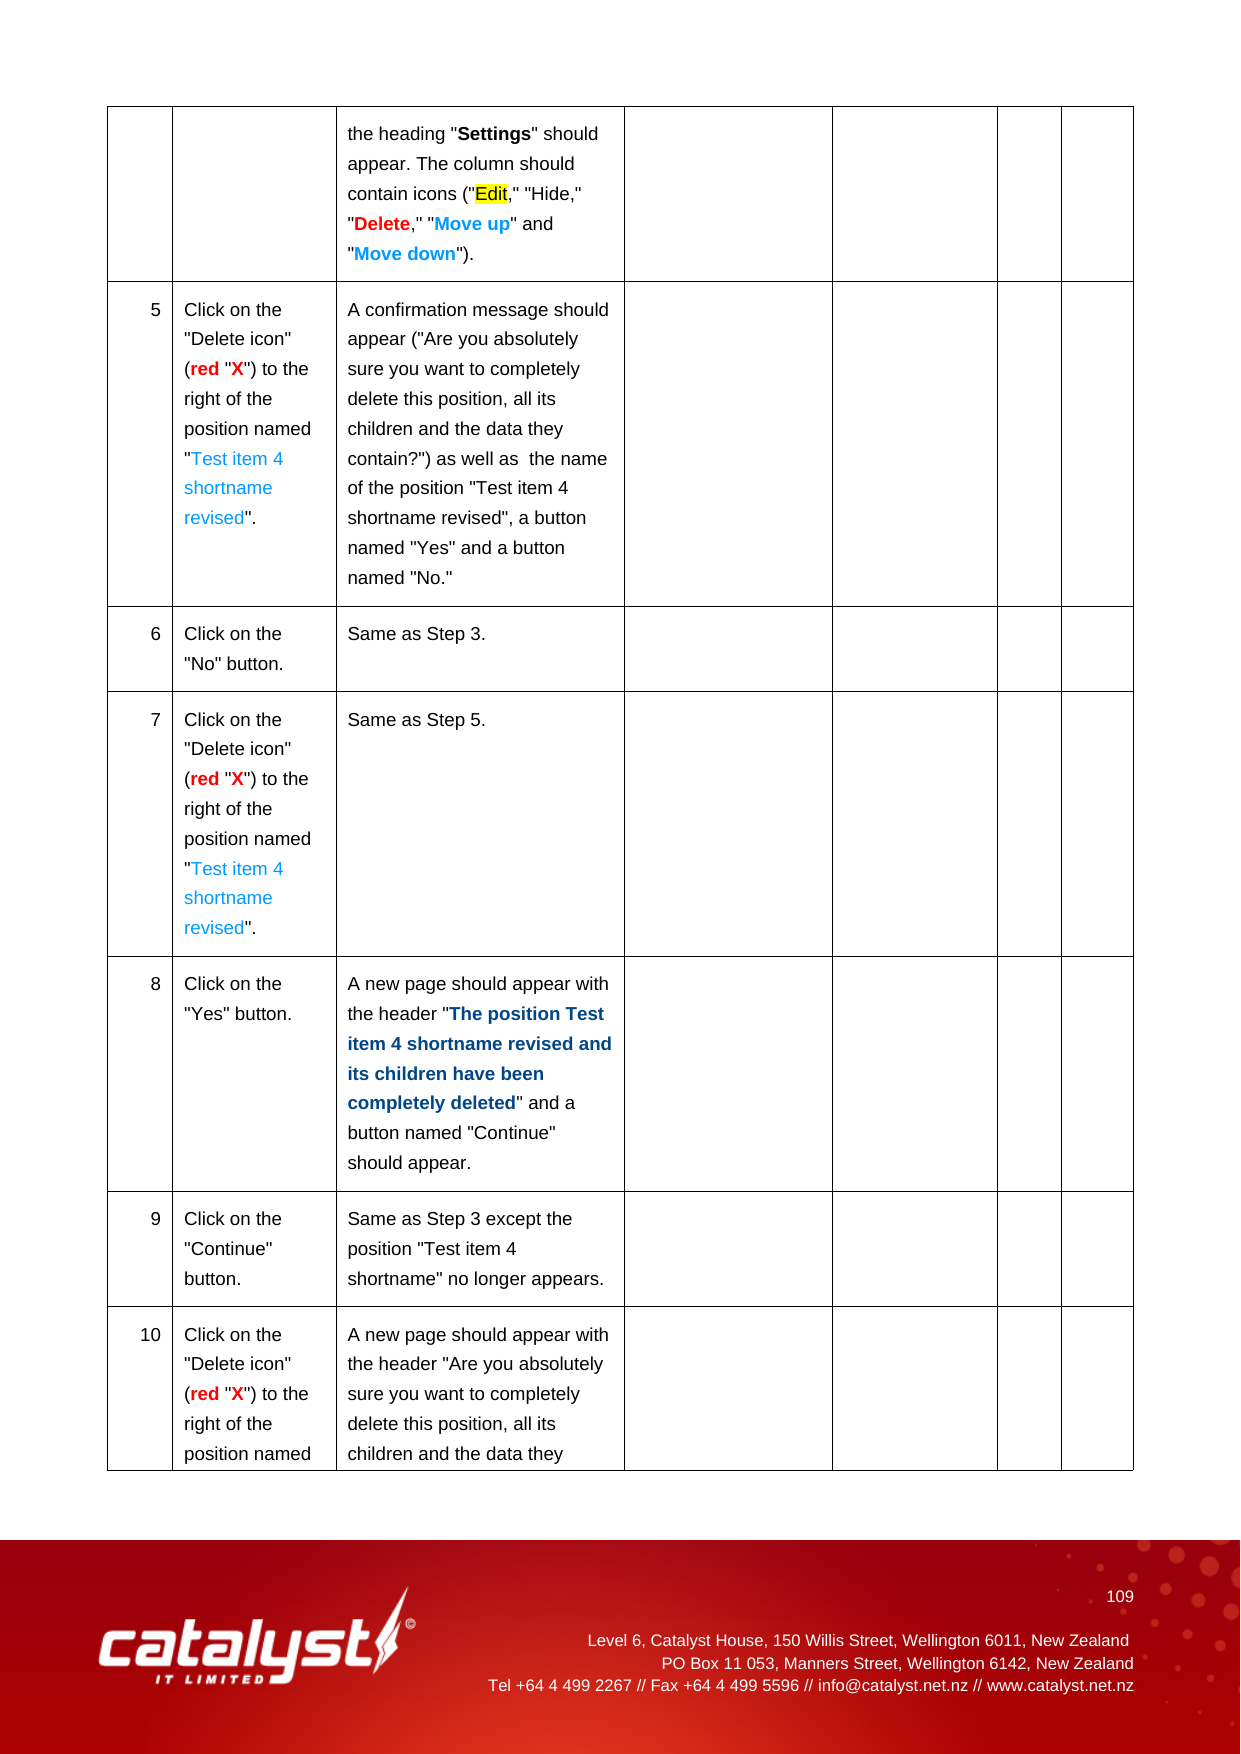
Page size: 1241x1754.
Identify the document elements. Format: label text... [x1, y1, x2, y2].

table_cell [998, 1307, 1061, 1470]
table_cell A new page should appear with the header "The position Test item 4 shortname revised and its children have been completely deleted" and a button named "Continue" should appear. [337, 957, 624, 1191]
table_cell [998, 957, 1061, 1191]
table_cell Click on the "Continue" button. [173, 1192, 336, 1306]
table_cell Same as Step 5. [337, 692, 624, 956]
table_cell [1062, 1192, 1133, 1306]
table_cell 9 [108, 1192, 172, 1306]
table_cell [1062, 957, 1133, 1191]
table_cell [625, 607, 832, 691]
table_cell Click on the "Delete icon" (red "X") to the right of the position named "Test item 4 shortname revised". [173, 692, 336, 956]
table_cell the heading "Settings" should appear. The column should contain icons ("Edit," "Hide," "Delete," "Move up" and "Move down"). [337, 107, 624, 281]
table_cell [998, 107, 1061, 281]
table_cell [833, 607, 997, 691]
table_cell 7 [108, 692, 172, 956]
table_cell [625, 957, 832, 1191]
table_cell [1062, 607, 1133, 691]
table_cell 5 [108, 282, 172, 606]
table_cell 10 [108, 1307, 172, 1470]
table_cell Click on the "Delete icon" (red "X") to the right of the position named "Test item 4 shortname revised". [173, 282, 336, 606]
table_cell [1062, 1307, 1133, 1470]
table_cell Same as Step 3 except the position "Test item 4 shortname" no longer appears. [337, 1192, 624, 1306]
table_cell A confirmation message should appear ("Are you absolutely sure you want to completely delete this position, all its children and the data they contain?") as well as the name of the position "Test item 4 shortname revised", a button named "Yes" and a button named "No." [337, 282, 624, 606]
table_cell Same as Step 3. [337, 607, 624, 691]
table_cell [998, 282, 1061, 606]
table_cell [1062, 282, 1133, 606]
table_cell [1062, 107, 1133, 281]
table_cell [625, 1192, 832, 1306]
table_cell [998, 1192, 1061, 1306]
table_cell A new page should appear with the header "Are you absolutely sure you want to completely delete this position, all its children and the data they [337, 1307, 624, 1470]
table_cell [833, 107, 997, 281]
table_cell [833, 1307, 997, 1470]
table_cell 6 [108, 607, 172, 691]
table_cell [1062, 692, 1133, 956]
table_cell Click on the "Delete icon" (red "X") to the right of the position named [173, 1307, 336, 1470]
table_cell Click on the "Yes" button. [173, 957, 336, 1191]
table_cell [833, 692, 997, 956]
table_cell [625, 282, 832, 606]
table_cell [173, 107, 336, 281]
table_cell [625, 107, 832, 281]
table_cell [998, 692, 1061, 956]
table_cell [625, 692, 832, 956]
table_cell [108, 107, 172, 281]
table_cell [833, 1192, 997, 1306]
picture [0, 1540, 1241, 1754]
table_cell [998, 607, 1061, 691]
table_cell [625, 1307, 832, 1470]
table_cell [833, 282, 997, 606]
table_cell Click on the "No" button. [173, 607, 336, 691]
table_cell [833, 957, 997, 1191]
table_cell 8 [108, 957, 172, 1191]
